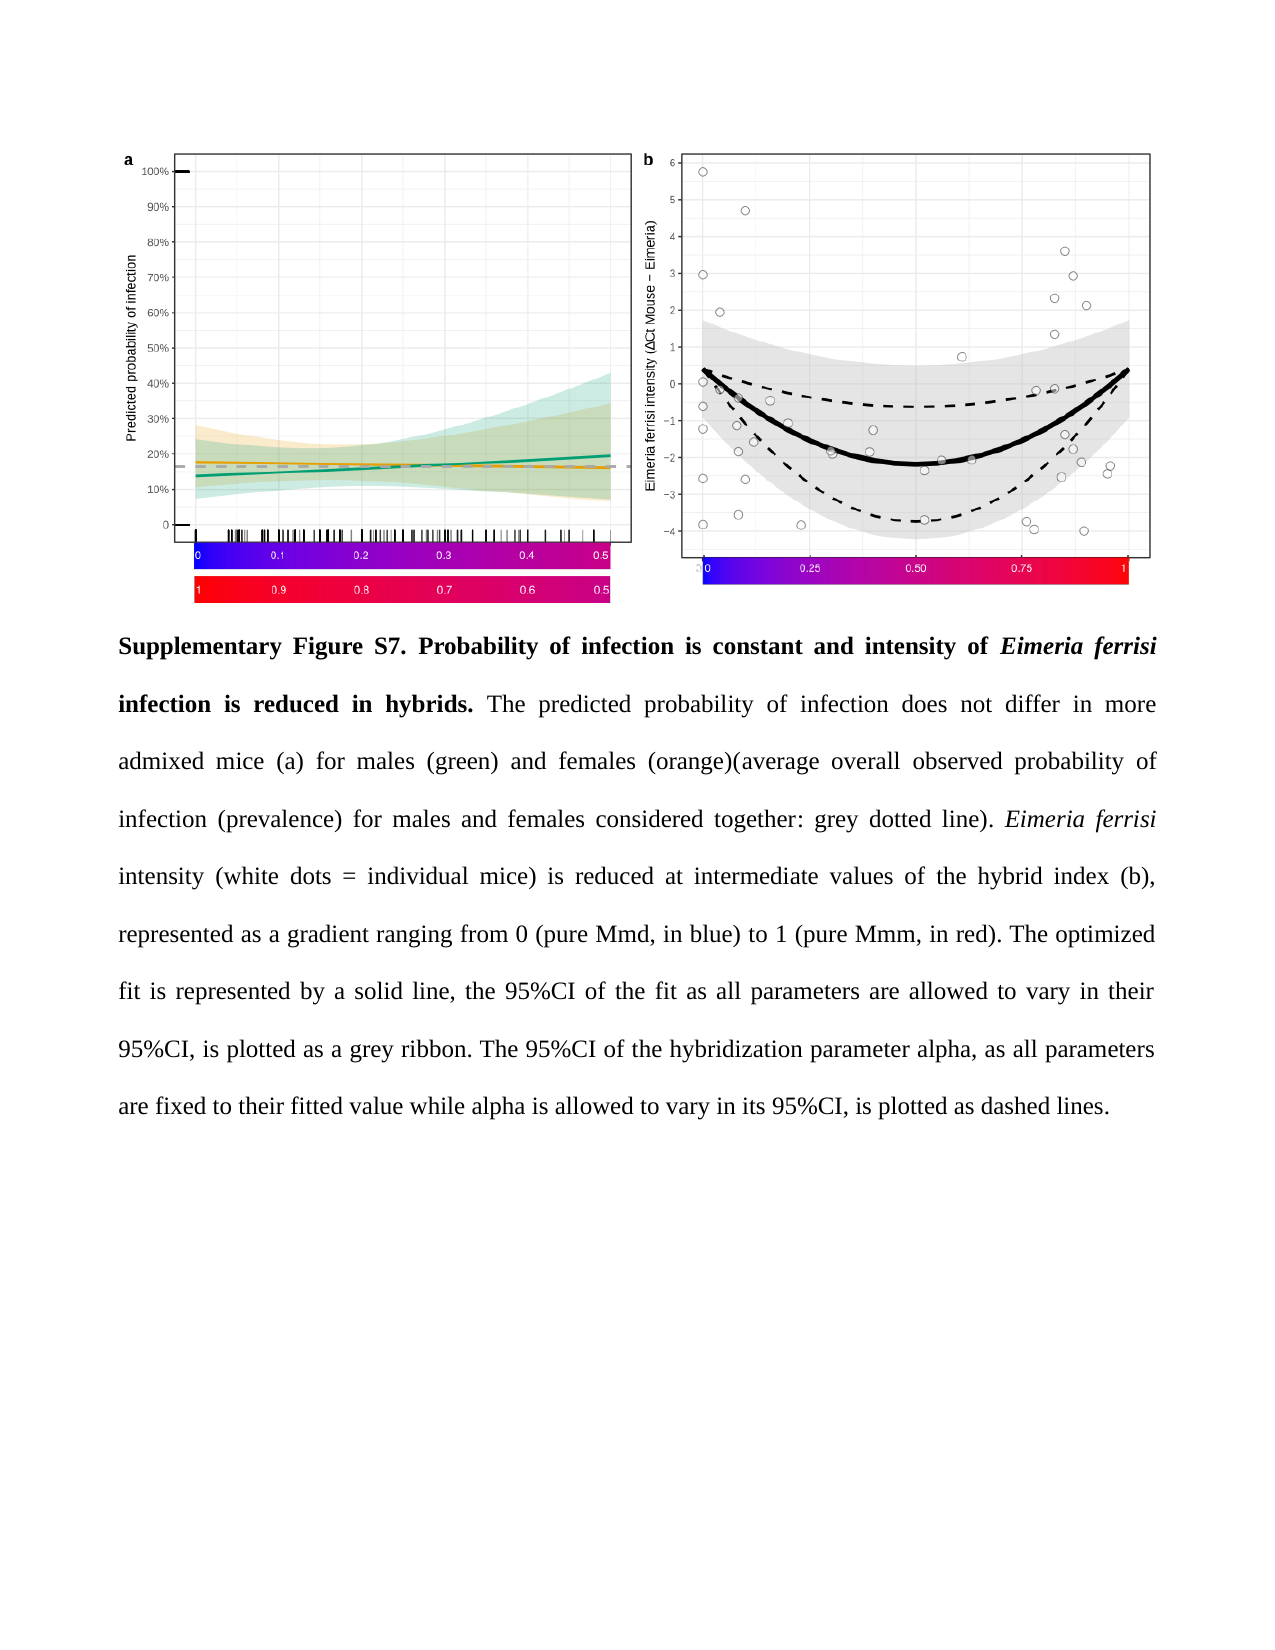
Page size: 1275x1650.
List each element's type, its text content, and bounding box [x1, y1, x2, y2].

picture [118, 146, 1157, 603]
text Supplementary Figure S7. Probability of infection is constant and intensity of Eimeria ferrisi infection is reduced in hybrids. The predicted probability of infection does not differ in more admixed mice (a) for males (green) and females (orange)(average overall observed probability of infection (prevalence) for males and females considered together: grey dotted line). Eimeria ferrisi intensity (white dots = individual mice) is reduced at intermediate values of the hybrid index (b), represented as a gradient ranging from 0 (pure Mmd, in blue) to 1 (pure Mmm, in red). The optimized fit is represented by a solid line, the 95%CI of the fit as all parameters are allowed to vary in their 95%CI, is plotted as a grey ribbon. The 95%CI of the hybridization parameter alpha, as all parameters are fixed to their fitted value while alpha is allowed to vary in its 95%CI, is plotted as dashed lines. [118, 631, 1157, 1120]
